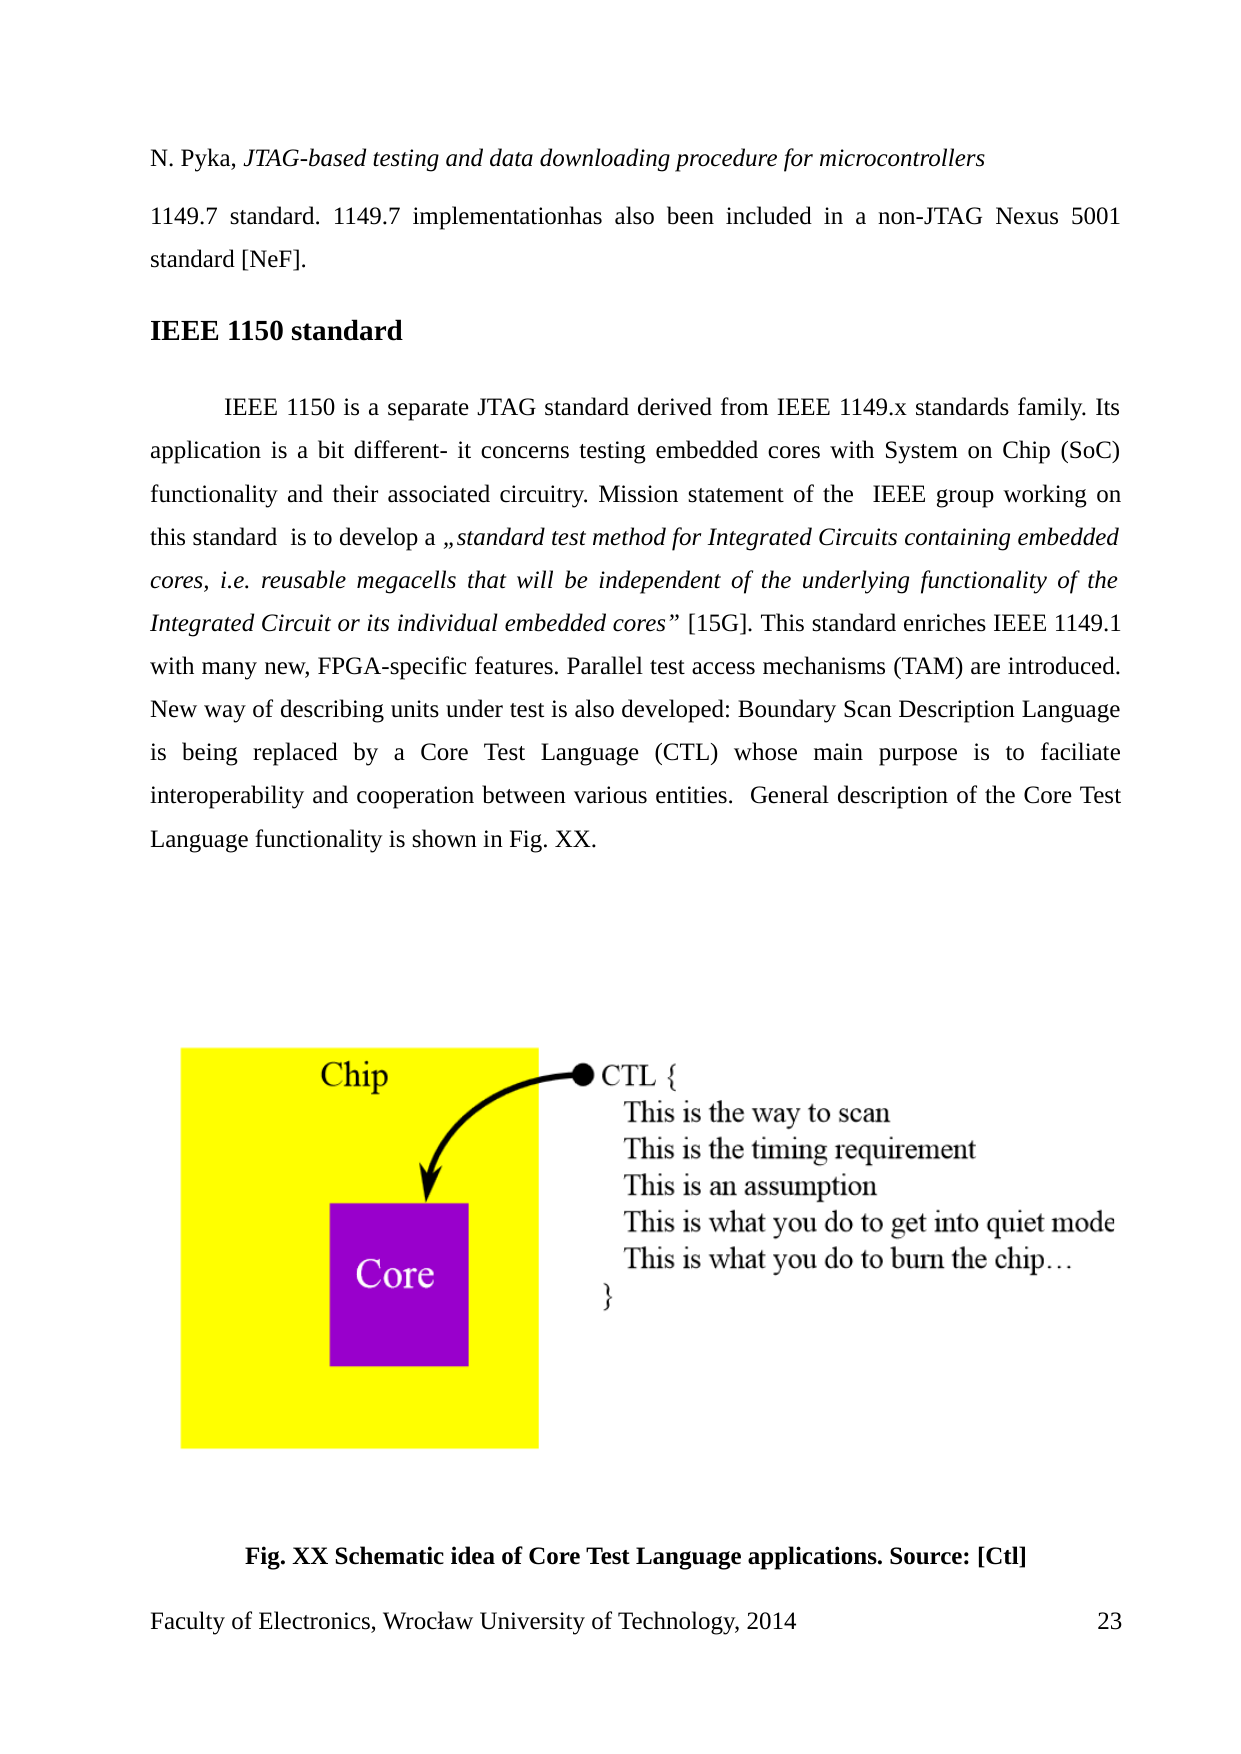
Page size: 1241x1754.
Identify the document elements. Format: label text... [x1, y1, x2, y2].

picture [151, 1019, 1115, 1484]
text IEEE 1150 is a separate JTAG standard derived from IEEE 1149.x standards family. Its application is a bit different- it concerns testing embedded cores with System on Chip (SoC) functionality and their associated circuitry. Mission statement of the IEEE group working on this standard is to develop a „standard test method for Integrated Circuits containing embedded cores, i.e. reusable megacells that will be independent of the underlying functionality of the Integrated Circuit or its individual embedded cores” [15G]. This standard enriches IEEE 1149.1 with many new, FPGA-specific features. Parallel test access mechanisms (TAM) are introduced. New way of describing units under test is also developed: Boundary Scan Description Language is being replaced by a Core Test Language (CTL) whose main purpose is to faciliate interoperability and cooperation between various entities. General description of the Core Test Language functionality is shown in Fig. XX. [150, 392, 1122, 852]
subtitle IEEE 1150 standard [150, 313, 1122, 346]
text 1149.7 standard. 1149.7 implementationhas also been included in a non-JTAG Nexus 5001 standard [NeF]. [150, 201, 1122, 273]
text Fig. XX Schematic idea of Core Test Language applications. Source: [Ctl] [150, 1541, 1122, 1570]
